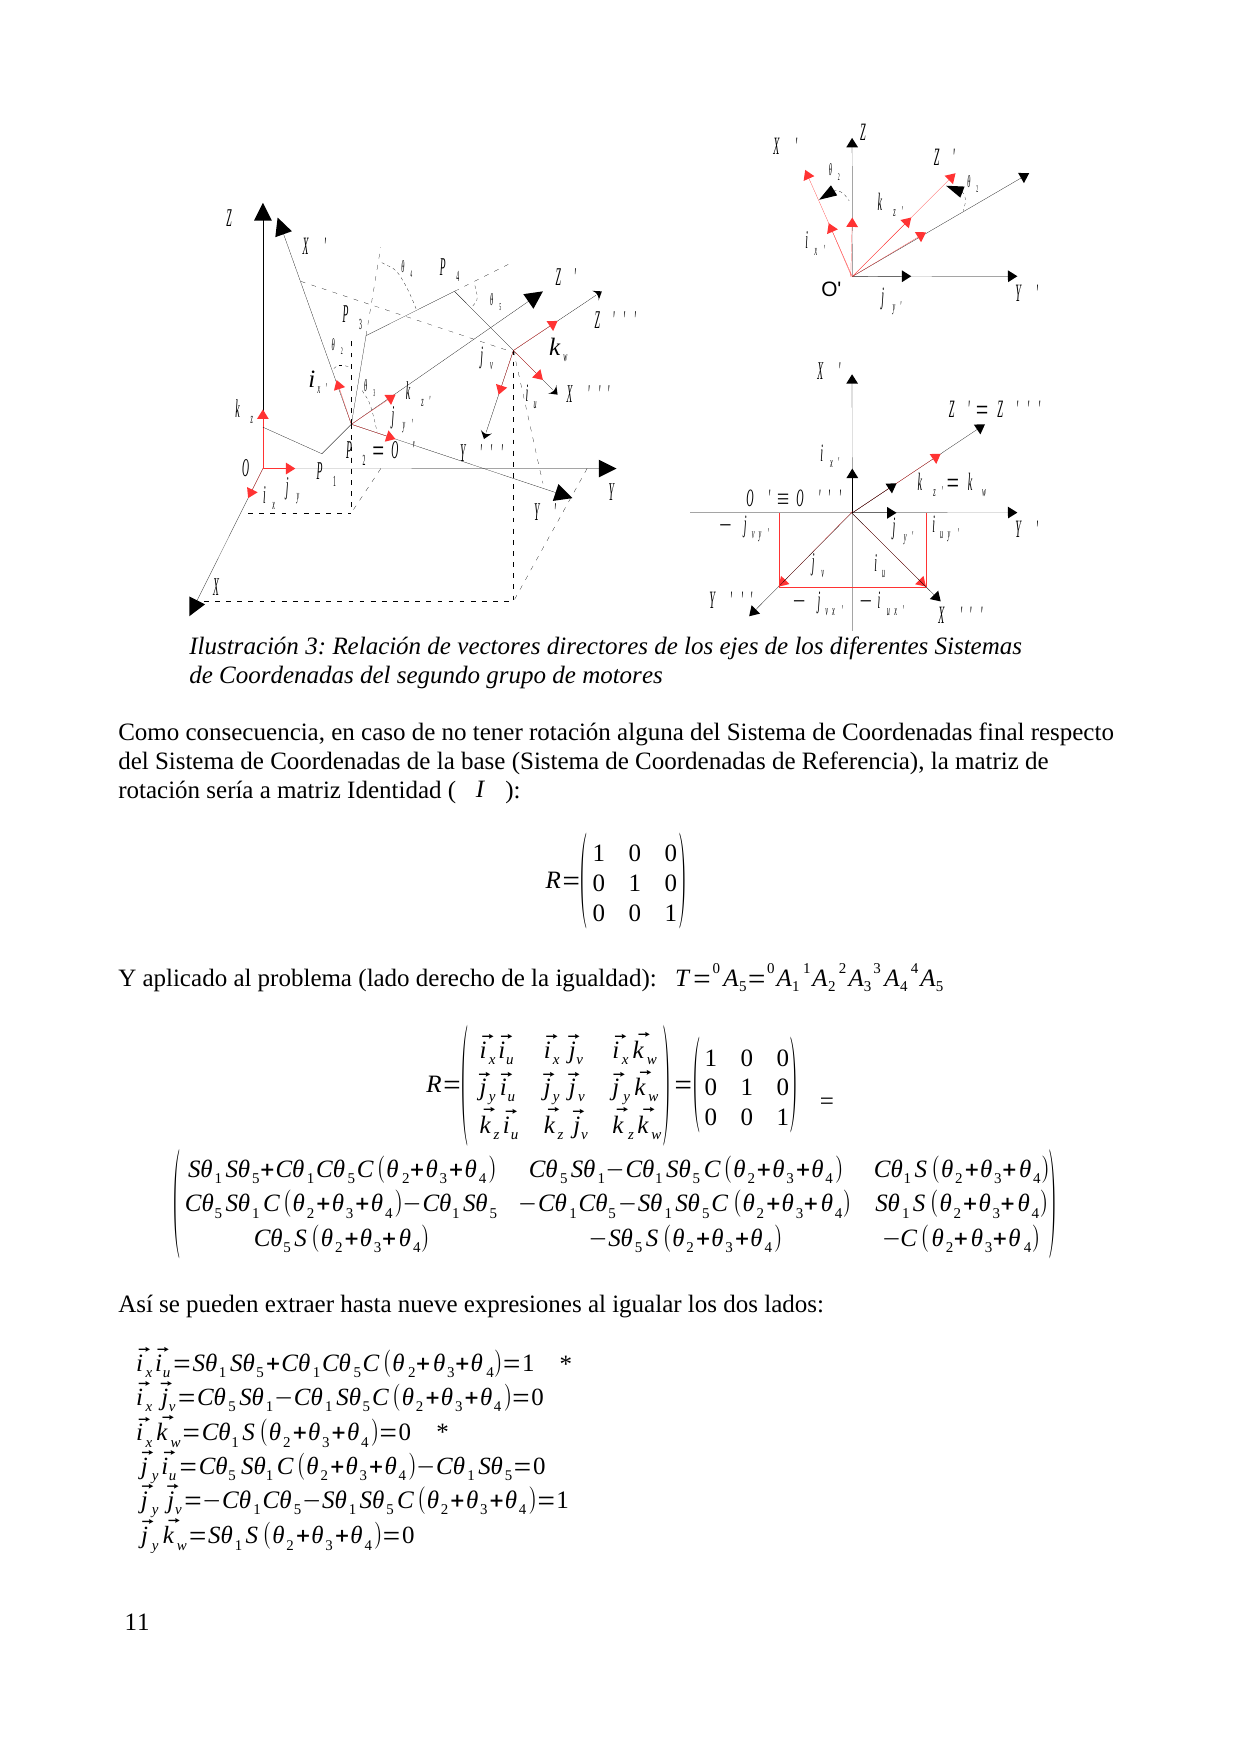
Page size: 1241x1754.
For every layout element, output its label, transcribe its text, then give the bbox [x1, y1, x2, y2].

text Y aplicado al problema (lado derecho de la igualdad): [118, 960, 1122, 995]
text = [118, 1024, 1122, 1148]
text Ilustración 3: Relación de vectores directores de los ejes de los diferentes Sistemas de Coordenadas del segundo grupo de motores [189, 131, 1051, 688]
text Como consecuencia, en caso de no tener rotación alguna del Sistema de Coordenadas final respecto del Sistema de Coordenadas de la base (Sistema de Coordenadas de Referencia), la matriz de rotación sería a matriz Identidad (): [118, 717, 1122, 803]
text * [118, 1414, 1122, 1449]
text Así se pueden extraer hasta nueve expresiones al igualar los dos lados: [118, 1289, 1122, 1318]
text * [118, 1346, 1122, 1380]
